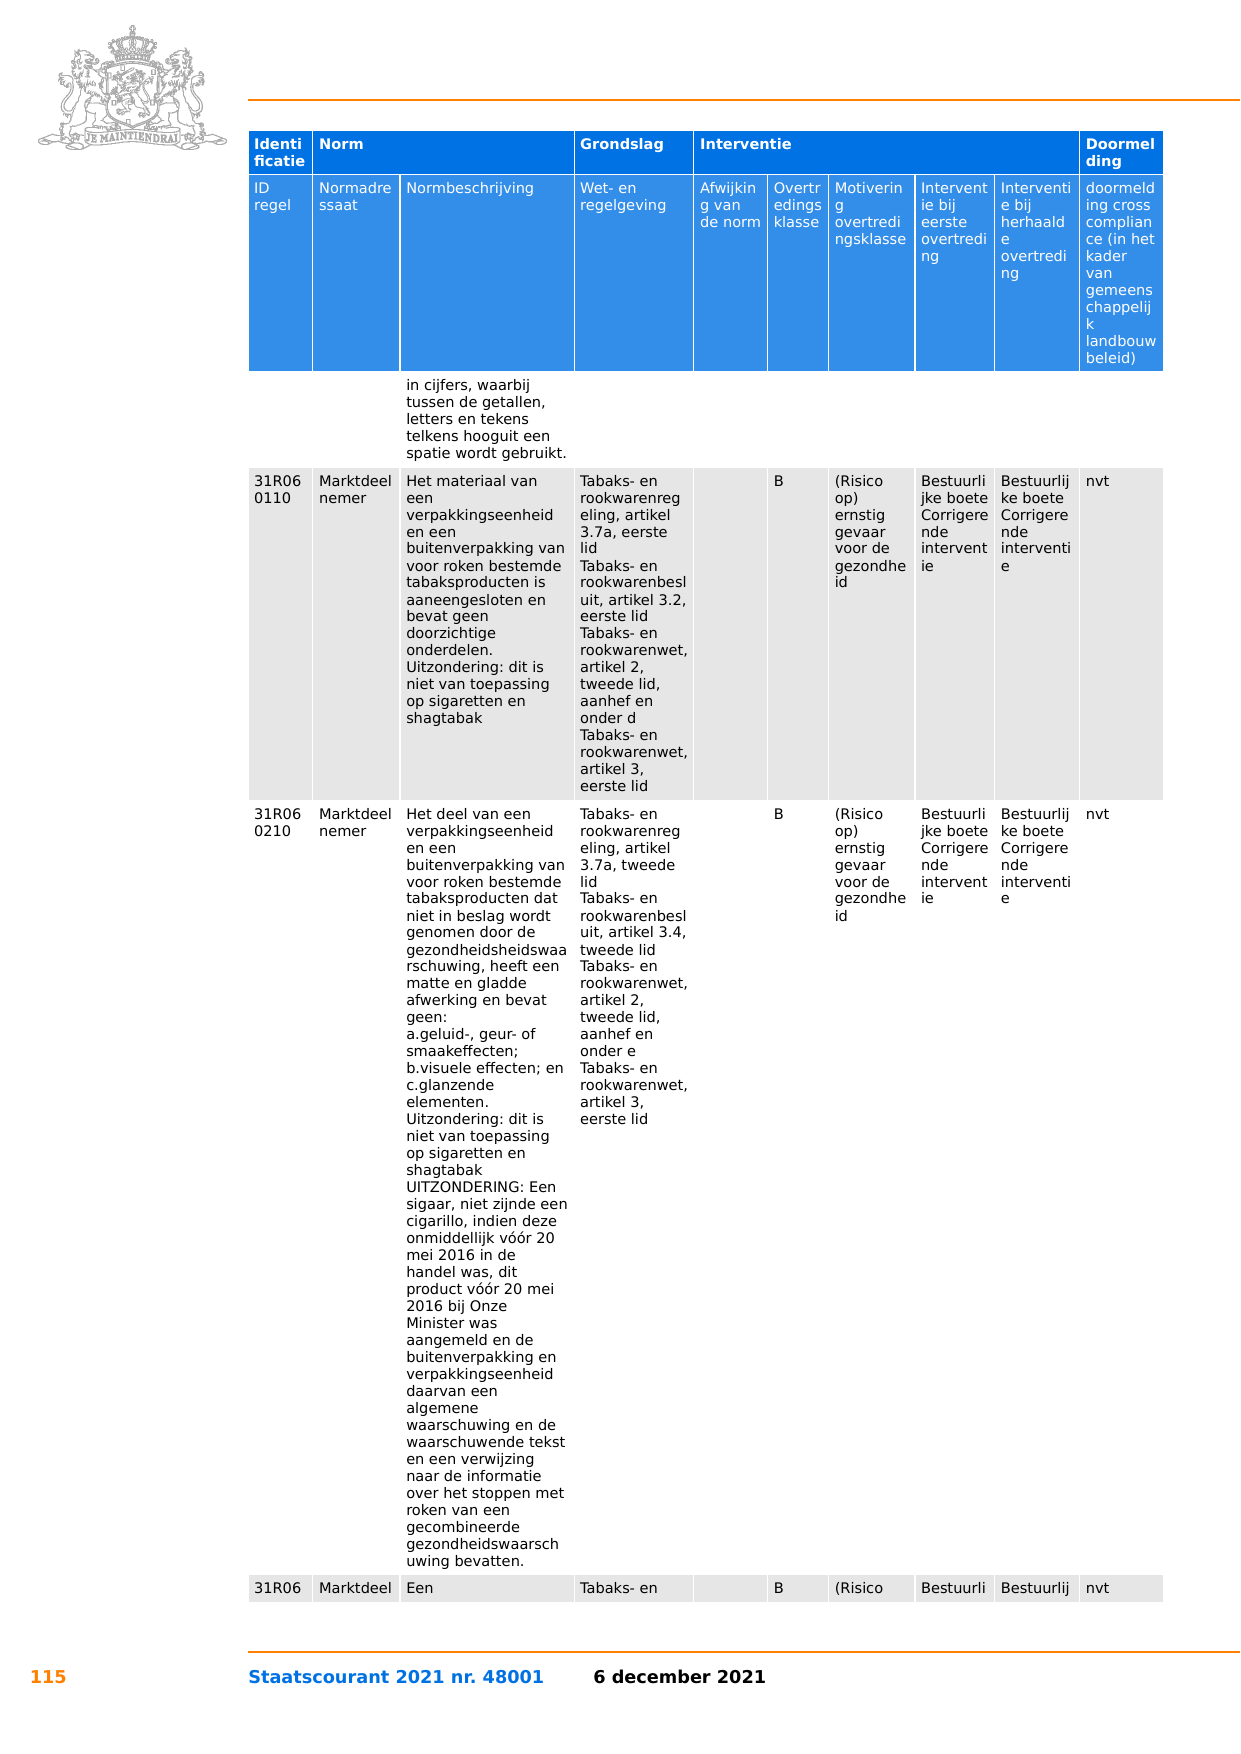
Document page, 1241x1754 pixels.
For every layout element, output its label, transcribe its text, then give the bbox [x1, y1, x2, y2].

table_cell 31R06 [249, 1575, 312, 1602]
table_cell Bestuurli [916, 1575, 994, 1602]
table_cell [313, 373, 399, 467]
table_cell Het deel van een verpakkingseenheid en een buitenverpakking van voor roken bestemde tabaksproducten dat niet in beslag wordt genomen door de gezondheidsheidswaarschuwing, heeft een matte en gladde afwerking en bevat geen: a.geluid-, geur- of smaakeffecten; b.visuele effecten; en c.glanzende elementen. Uitzondering: dit is niet van toepassing op sigaretten en shagtabak UITZONDERING: Een sigaar, niet zijnde een cigarillo, indien deze onmiddellijk vóór 20 mei 2016 in de handel was, dit product vóór 20 mei 2016 bij Onze Minister was aangemeld en de buitenverpakking en verpakkingseenheid daarvan een algemene waarschuwing en de waarschuwende tekst en een verwijzing naar de informatie over het stoppen met roken van een gecombineerde gezondheidswaarschuwing bevatten. [401, 801, 574, 1574]
table_cell B [768, 801, 828, 1574]
table_header Interventie [694, 131, 1079, 174]
table_cell ID regel [249, 175, 312, 371]
table_cell Motivering overtredingsklasse [829, 175, 914, 371]
table_cell [995, 373, 1079, 467]
table_cell nvt [1080, 801, 1163, 1574]
table_cell Normadressaat [313, 175, 399, 371]
table_cell in cijfers, waarbij tussen de getallen, letters en tekens telkens hooguit een spatie wordt gebruikt. [401, 373, 574, 467]
table_cell (Risico op) ernstig gevaar voor de gezondheid [829, 468, 914, 800]
table_cell Een [401, 1575, 574, 1602]
table_cell Overtredingsklasse [768, 175, 828, 371]
table_cell [694, 468, 767, 800]
table_cell Marktdeelnemer [313, 801, 399, 1574]
table_cell Tabaks- en rookwarenregeling, artikel 3.7a, eerste lid Tabaks- en rookwarenbesluit, artikel 3.2, eerste lid Tabaks- en rookwarenwet, artikel 2, tweede lid, aanhef en onder d Tabaks- en rookwarenwet, artikel 3, eerste lid [575, 468, 693, 800]
table_cell Bestuurlijke boete Corrigerende interventie [995, 468, 1079, 800]
table_cell nvt [1080, 468, 1163, 800]
table_cell (Risico [829, 1575, 914, 1602]
table_cell [249, 373, 312, 467]
table_cell 31R060110 [249, 468, 312, 800]
table_cell [694, 1575, 767, 1602]
table_header Grondslag [575, 131, 693, 174]
table_cell [694, 801, 767, 1574]
table_cell Wet- en regelgeving [575, 175, 693, 371]
table_cell Marktdeelnemer [313, 468, 399, 800]
table_cell [768, 373, 828, 467]
table_cell Tabaks- en [575, 1575, 693, 1602]
table_cell [916, 373, 994, 467]
table_cell Marktdeel [313, 1575, 399, 1602]
table_cell B [768, 1575, 828, 1602]
table_cell Tabaks- en rookwarenregeling, artikel 3.7a, tweede lid Tabaks- en rookwarenbesluit, artikel 3.4, tweede lid Tabaks- en rookwarenwet, artikel 2, tweede lid, aanhef en onder e Tabaks- en rookwarenwet, artikel 3, eerste lid [575, 801, 693, 1574]
table_cell 31R060210 [249, 801, 312, 1574]
table_header Doormelding [1080, 131, 1163, 174]
table_cell [575, 373, 693, 467]
table_cell Interventie bij herhaalde overtreding [995, 175, 1079, 371]
picture [38, 25, 227, 150]
table_cell Bestuurlij [995, 1575, 1079, 1602]
table_cell [829, 373, 914, 467]
table_cell Het materiaal van een verpakkingseenheid en een buitenverpakking van voor roken bestemde tabaksproducten is aaneengesloten en bevat geen doorzichtige onderdelen. Uitzondering: dit is niet van toepassing op sigaretten en shagtabak [401, 468, 574, 800]
table_cell Afwijking van de norm [694, 175, 767, 371]
table_cell Normbeschrijving [401, 175, 574, 371]
table_cell [694, 373, 767, 467]
table_header Norm [313, 131, 574, 174]
table_cell B [768, 468, 828, 800]
table_cell (Risico op) ernstig gevaar voor de gezondheid [829, 801, 914, 1574]
table_cell Bestuurlijke boete Corrigerende interventie [916, 468, 994, 800]
table_cell doormelding cross compliance (in het kader van gemeenschappelijk landbouwbeleid) [1080, 175, 1163, 371]
table_cell Bestuurlijke boete Corrigerende interventie [916, 801, 994, 1574]
table_cell nvt [1080, 1575, 1163, 1602]
table_cell Interventie bij eerste overtreding [916, 175, 994, 371]
table_cell Bestuurlijke boete Corrigerende interventie [995, 801, 1079, 1574]
table_header Identificatie [249, 131, 312, 174]
table_cell [1080, 373, 1163, 467]
